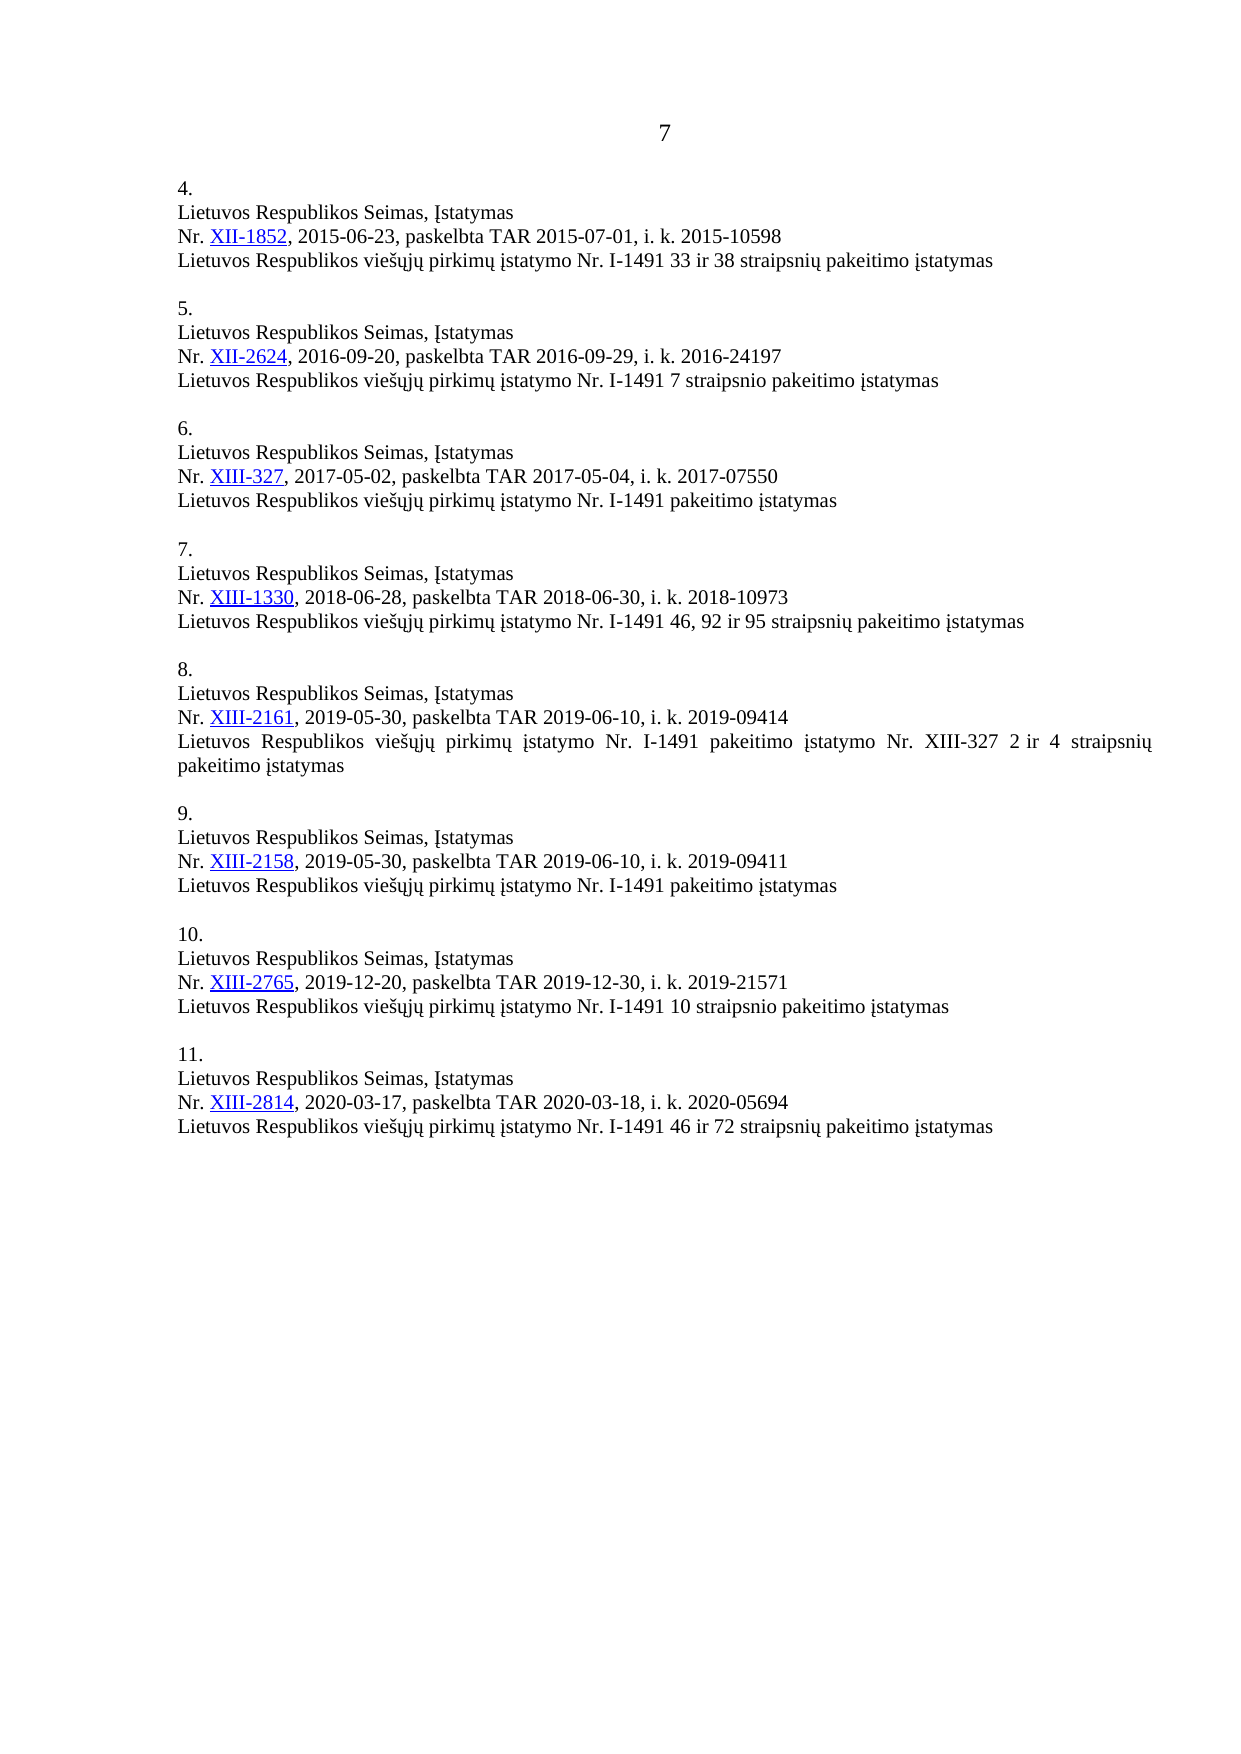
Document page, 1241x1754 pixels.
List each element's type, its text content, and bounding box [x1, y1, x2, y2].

text Lietuvos Respublikos viešųjų pirkimų įstatymo Nr. I-1491 46 ir 72 straipsnių pakeitimo įstatymas [177, 1114, 1152, 1138]
text 8. [177, 657, 1152, 681]
text 11. [177, 1042, 1152, 1066]
text Lietuvos Respublikos viešųjų pirkimų įstatymo Nr. I-1491 33 ir 38 straipsnių pakeitimo įstatymas [177, 248, 1152, 272]
text 5. [177, 296, 1152, 320]
text Lietuvos Respublikos Seimas, Įstatymas [177, 1066, 1152, 1090]
text Lietuvos Respublikos Seimas, Įstatymas [177, 561, 1152, 585]
text Nr. XIII-2161, 2019-05-30, paskelbta TAR 2019-06-10, i. k. 2019-09414 [177, 705, 1152, 729]
text Lietuvos Respublikos Seimas, Įstatymas [177, 681, 1152, 705]
text Nr. XII-2624, 2016-09-20, paskelbta TAR 2016-09-29, i. k. 2016-24197 [177, 344, 1152, 368]
text 9. [177, 801, 1152, 825]
text Lietuvos Respublikos Seimas, Įstatymas [177, 825, 1152, 849]
text Nr. XIII-2765, 2019-12-20, paskelbta TAR 2019-12-30, i. k. 2019-21571 [177, 970, 1152, 994]
text Lietuvos Respublikos Seimas, Įstatymas [177, 200, 1152, 224]
text Nr. XIII-2814, 2020-03-17, paskelbta TAR 2020-03-18, i. k. 2020-05694 [177, 1090, 1152, 1114]
text 7. [177, 537, 1152, 561]
text Lietuvos Respublikos viešųjų pirkimų įstatymo Nr. I-1491 pakeitimo įstatymas [177, 488, 1152, 512]
text Nr. XII-1852, 2015-06-23, paskelbta TAR 2015-07-01, i. k. 2015-10598 [177, 224, 1152, 248]
text Lietuvos Respublikos viešųjų pirkimų įstatymo Nr. I-1491 pakeitimo įstatymas [177, 873, 1152, 897]
text Lietuvos Respublikos viešųjų pirkimų įstatymo Nr. I-1491 10 straipsnio pakeitimo įstatymas [177, 994, 1152, 1018]
text 10. [177, 922, 1152, 946]
text Nr. XIII-2158, 2019-05-30, paskelbta TAR 2019-06-10, i. k. 2019-09411 [177, 849, 1152, 873]
text Lietuvos Respublikos Seimas, Įstatymas [177, 440, 1152, 464]
text Lietuvos Respublikos viešųjų pirkimų įstatymo Nr. I-1491 pakeitimo įstatymo Nr. XIII-327 2 ir 4 straipsnių pakeitimo įstatymas [177, 729, 1152, 777]
text Lietuvos Respublikos viešųjų pirkimų įstatymo Nr. I-1491 46, 92 ir 95 straipsnių pakeitimo įstatymas [177, 609, 1152, 633]
text 4. [177, 176, 1152, 200]
text Nr. XIII-327, 2017-05-02, paskelbta TAR 2017-05-04, i. k. 2017-07550 [177, 464, 1152, 488]
text Nr. XIII-1330, 2018-06-28, paskelbta TAR 2018-06-30, i. k. 2018-10973 [177, 585, 1152, 609]
text Lietuvos Respublikos Seimas, Įstatymas [177, 320, 1152, 344]
text Lietuvos Respublikos viešųjų pirkimų įstatymo Nr. I-1491 7 straipsnio pakeitimo įstatymas [177, 368, 1152, 392]
text 6. [177, 416, 1152, 440]
text Lietuvos Respublikos Seimas, Įstatymas [177, 946, 1152, 970]
